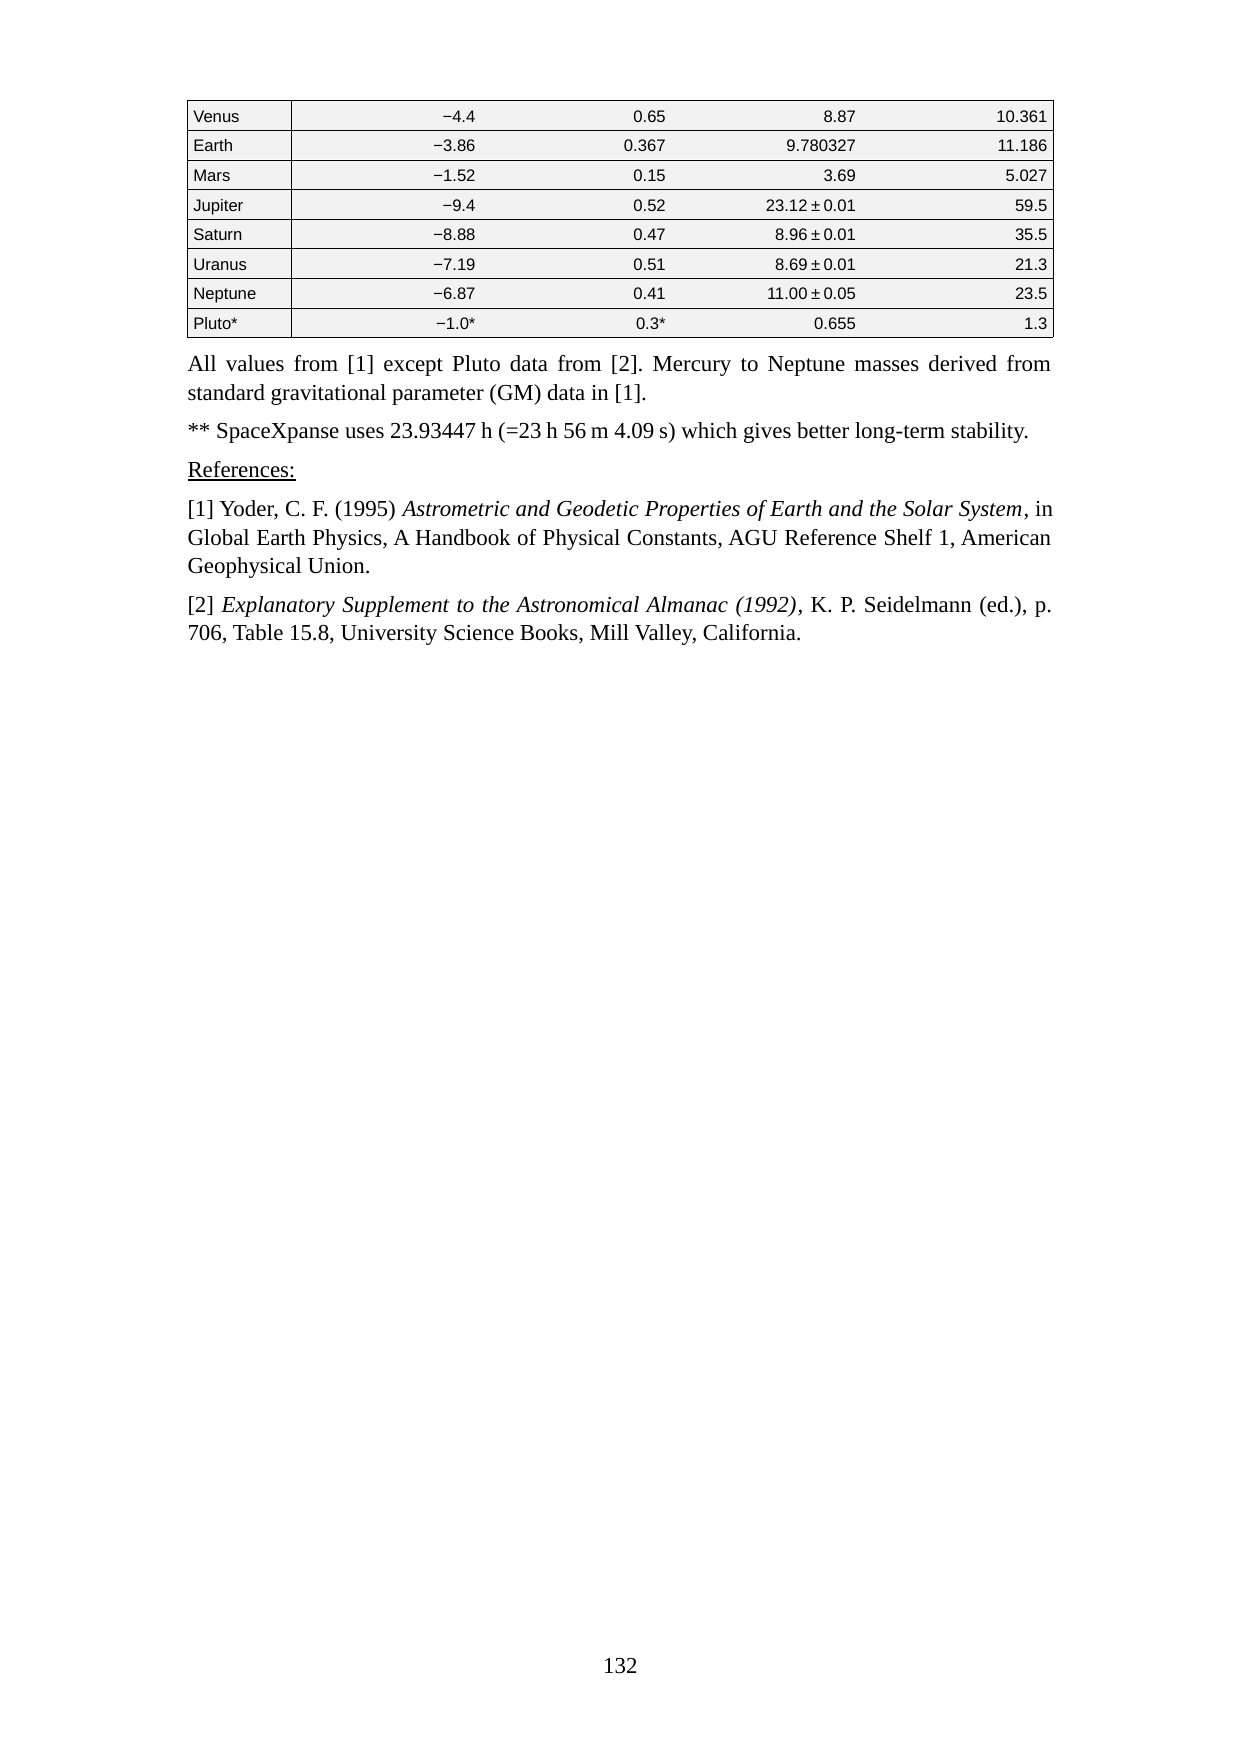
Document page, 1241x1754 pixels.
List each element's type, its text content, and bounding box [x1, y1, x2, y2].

table_cell Earth [188, 131, 291, 159]
text References: [187, 455, 1053, 483]
table_cell 0.3* [481, 309, 671, 337]
text [2] Explanatory Supplement to the Astronomical Almanac (1992), K. P. Seidelmann (ed.), p. 706, Table 15.8, University Science Books, Mill Valley, California. [187, 590, 1053, 646]
table_cell 23.5 [862, 279, 1053, 307]
table_cell 3.69 [671, 161, 862, 189]
table_cell Pluto* [188, 309, 291, 337]
table_cell Saturn [188, 220, 291, 248]
table_cell 11.00 ± 0.05 [671, 279, 862, 307]
table_cell 21.3 [862, 249, 1053, 278]
table_cell −7.19 [292, 249, 481, 278]
table_cell 0.65 [481, 101, 671, 130]
table_cell −3.86 [292, 131, 481, 159]
table_cell 9.780327 [671, 131, 862, 159]
table_cell 11.186 [862, 131, 1053, 159]
table_cell 8.96 ± 0.01 [671, 220, 862, 248]
table_cell 0.41 [481, 279, 671, 307]
text ** SpaceXpanse uses 23.93447 h (=23 h 56 m 4.09 s) which gives better long-term stability. [187, 416, 1053, 444]
text [1] Yoder, C. F. (1995) Astrometric and Geodetic Properties of Earth and the Solar System, in Global Earth Physics, A Handbook of Physical Constants, AGU Reference Shelf 1, American Geophysical Union. [187, 494, 1053, 579]
table_cell 59.5 [862, 190, 1053, 219]
table_cell Mars [188, 161, 291, 189]
table_cell −9.4 [292, 190, 481, 219]
table_cell 0.47 [481, 220, 671, 248]
table_cell 0.51 [481, 249, 671, 278]
table_cell −4.4 [292, 101, 481, 130]
table_cell Uranus [188, 249, 291, 278]
table_cell Jupiter [188, 190, 291, 219]
table_cell −1.0* [292, 309, 481, 337]
table_cell 1.3 [862, 309, 1053, 337]
table_cell −8.88 [292, 220, 481, 248]
table_cell 8.87 [671, 101, 862, 130]
table_cell Venus [188, 101, 291, 130]
table_cell 0.15 [481, 161, 671, 189]
text All values from [1] except Pluto data from [2]. Mercury to Neptune masses derived from standard gravitational parameter (GM) data in [1]. [187, 349, 1053, 406]
table_cell 23.12 ± 0.01 [671, 190, 862, 219]
table_cell 5.027 [862, 161, 1053, 189]
table_cell 35.5 [862, 220, 1053, 248]
table_cell −1.52 [292, 161, 481, 189]
table_cell 10.361 [862, 101, 1053, 130]
table_cell 0.52 [481, 190, 671, 219]
table_cell 0.655 [671, 309, 862, 337]
table_cell Neptune [188, 279, 291, 307]
table_cell 0.367 [481, 131, 671, 159]
table_cell 8.69 ± 0.01 [671, 249, 862, 278]
table_cell −6.87 [292, 279, 481, 307]
